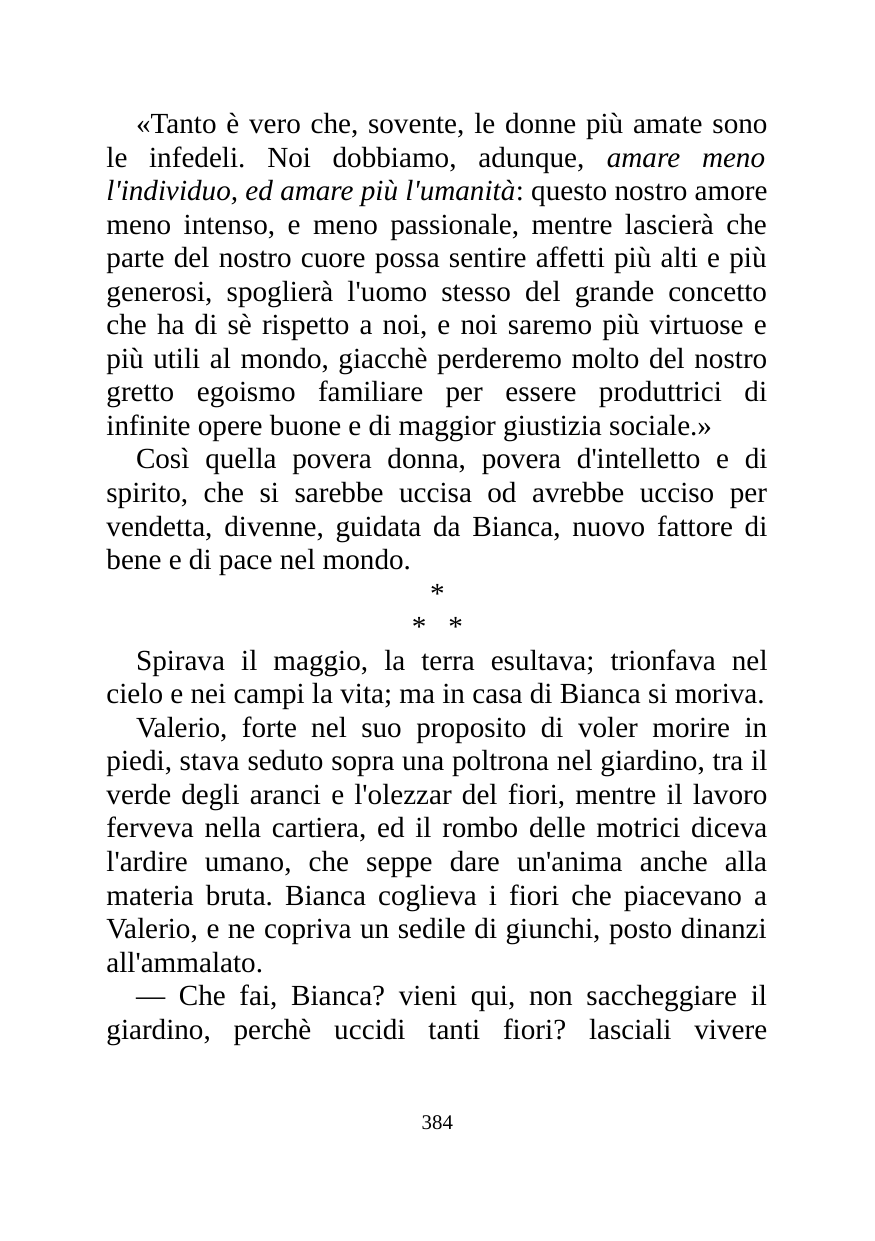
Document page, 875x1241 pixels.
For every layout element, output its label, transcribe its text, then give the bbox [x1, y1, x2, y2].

text — Che fai, Bianca? vieni qui, non saccheggiare il giardino, perchè uccidi tanti fiori? lasciali vivere [106, 978, 768, 1045]
text «Tanto è vero che, sovente, le donne più amate sono le infedeli. Noi dobbiamo, adunque, amare meno l'individuo, ed amare più l'umanità: questo nostro amore meno intenso, e meno passionale, mentre lascierà che parte del nostro cuore possa sentire affetti più alti e più generosi, spoglierà l'uomo stesso del grande concetto che ha di sè rispetto a noi, e noi saremo più virtuose e più utili al mondo, giacchè perderemo molto del nostro gretto egoismo familiare per essere produttrici di infinite opere buone e di maggior giustizia sociale.» [106, 106, 768, 442]
text Valerio, forte nel suo proposito di voler morire in piedi, stava seduto sopra una poltrona nel giardino, tra il verde degli aranci e l'olezzar del fiori, mentre il lavoro ferveva nella cartiera, ed il rombo delle motrici diceva l'ardire umano, che seppe dare un'anima anche alla materia bruta. Bianca coglieva i fiori che piacevano a Valerio, e ne copriva un sedile di giunchi, posto dinanzi all'ammalato. [106, 710, 768, 978]
text * * * [106, 576, 768, 643]
text Così quella povera donna, povera d'intelletto e di spirito, che si sarebbe uccisa od avrebbe ucciso per vendetta, divenne, guidata da Bianca, nuovo fattore di bene e di pace nel mondo. [106, 442, 768, 576]
text Spirava il maggio, la terra esultava; trionfava nel cielo e nei campi la vita; ma in casa di Bianca si moriva. [106, 643, 768, 710]
